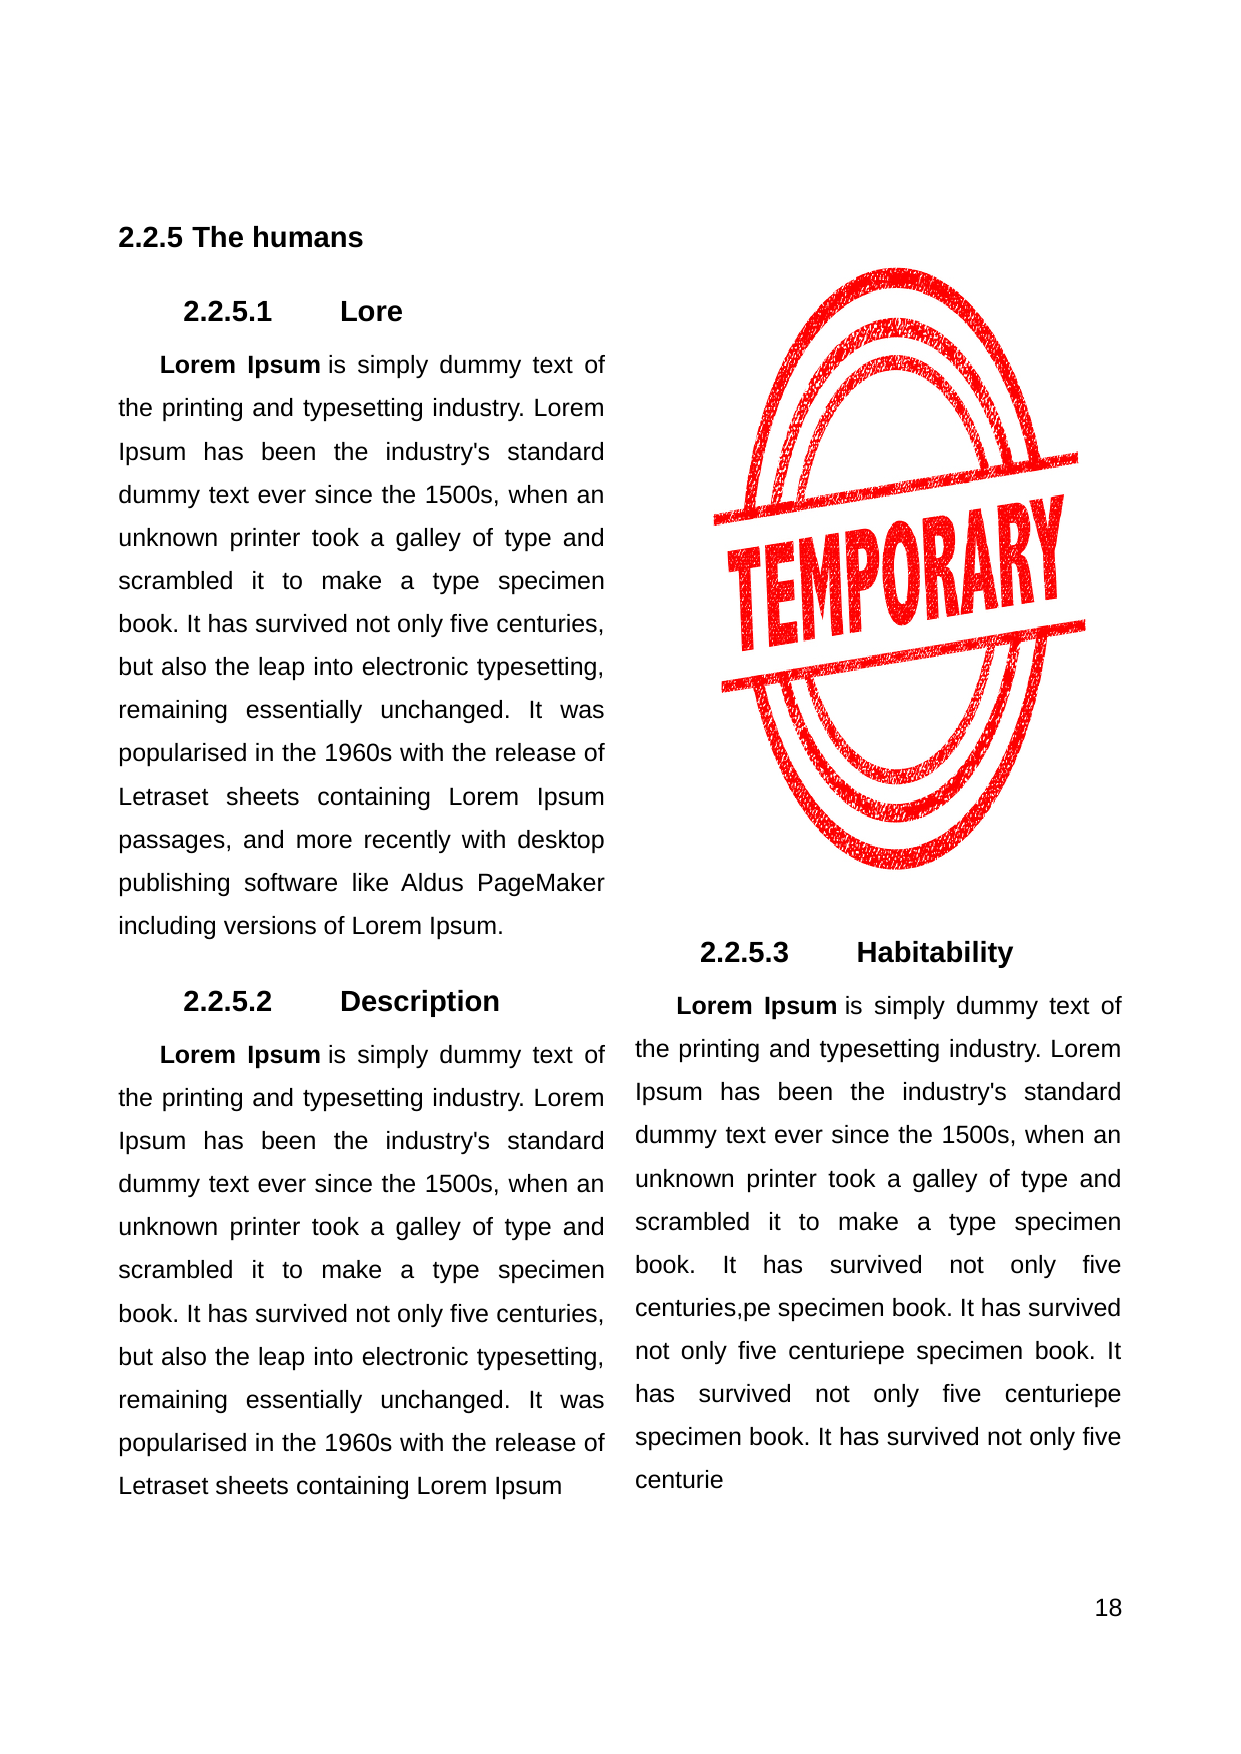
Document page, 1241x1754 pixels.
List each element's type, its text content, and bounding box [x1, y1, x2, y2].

text Lorem Ipsum is simply dummy text of the printing and typesetting industry. Lorem Ipsum has been the industry's standard dummy text ever since the 1500s, when an unknown printer took a galley of type and scrambled it to make a type specimen book. It has survived not only five centuries, but also the leap into electronic typesetting, remaining essentially unchanged. It was popularised in the 1960s with the release of Letraset sheets containing Lorem Ipsum [118, 1040, 605, 1500]
subtitle The humans [118, 220, 605, 254]
text Lorem Ipsum is simply dummy text of the printing and typesetting industry. Lorem Ipsum has been the industry's standard dummy text ever since the 1500s, when an unknown printer took a galley of type and scrambled it to make a type specimen book. It has survived not only five centuries,pe specimen book. It has survived not only five centuriepe specimen book. It has survived not only five centuriepe specimen book. It has survived not only five centurie [635, 991, 1122, 1494]
text Lorem Ipsum is simply dummy text of the printing and typesetting industry. Lorem Ipsum has been the industry's standard dummy text ever since the 1500s, when an unknown printer took a galley of type and scrambled it to make a type specimen book. It has survived not only five centuries, but also the leap into electronic typesetting, remaining essentially unchanged. It was popularised in the 1960s with the release of Letraset sheets containing Lorem Ipsum passages, and more recently with desktop publishing software like Aldus PageMaker including versions of Lorem Ipsum. [118, 350, 605, 940]
subtitle Habitability [635, 220, 1122, 968]
picture [640, 235, 1138, 918]
subtitle Lore [118, 294, 605, 328]
subtitle Description [118, 983, 605, 1017]
